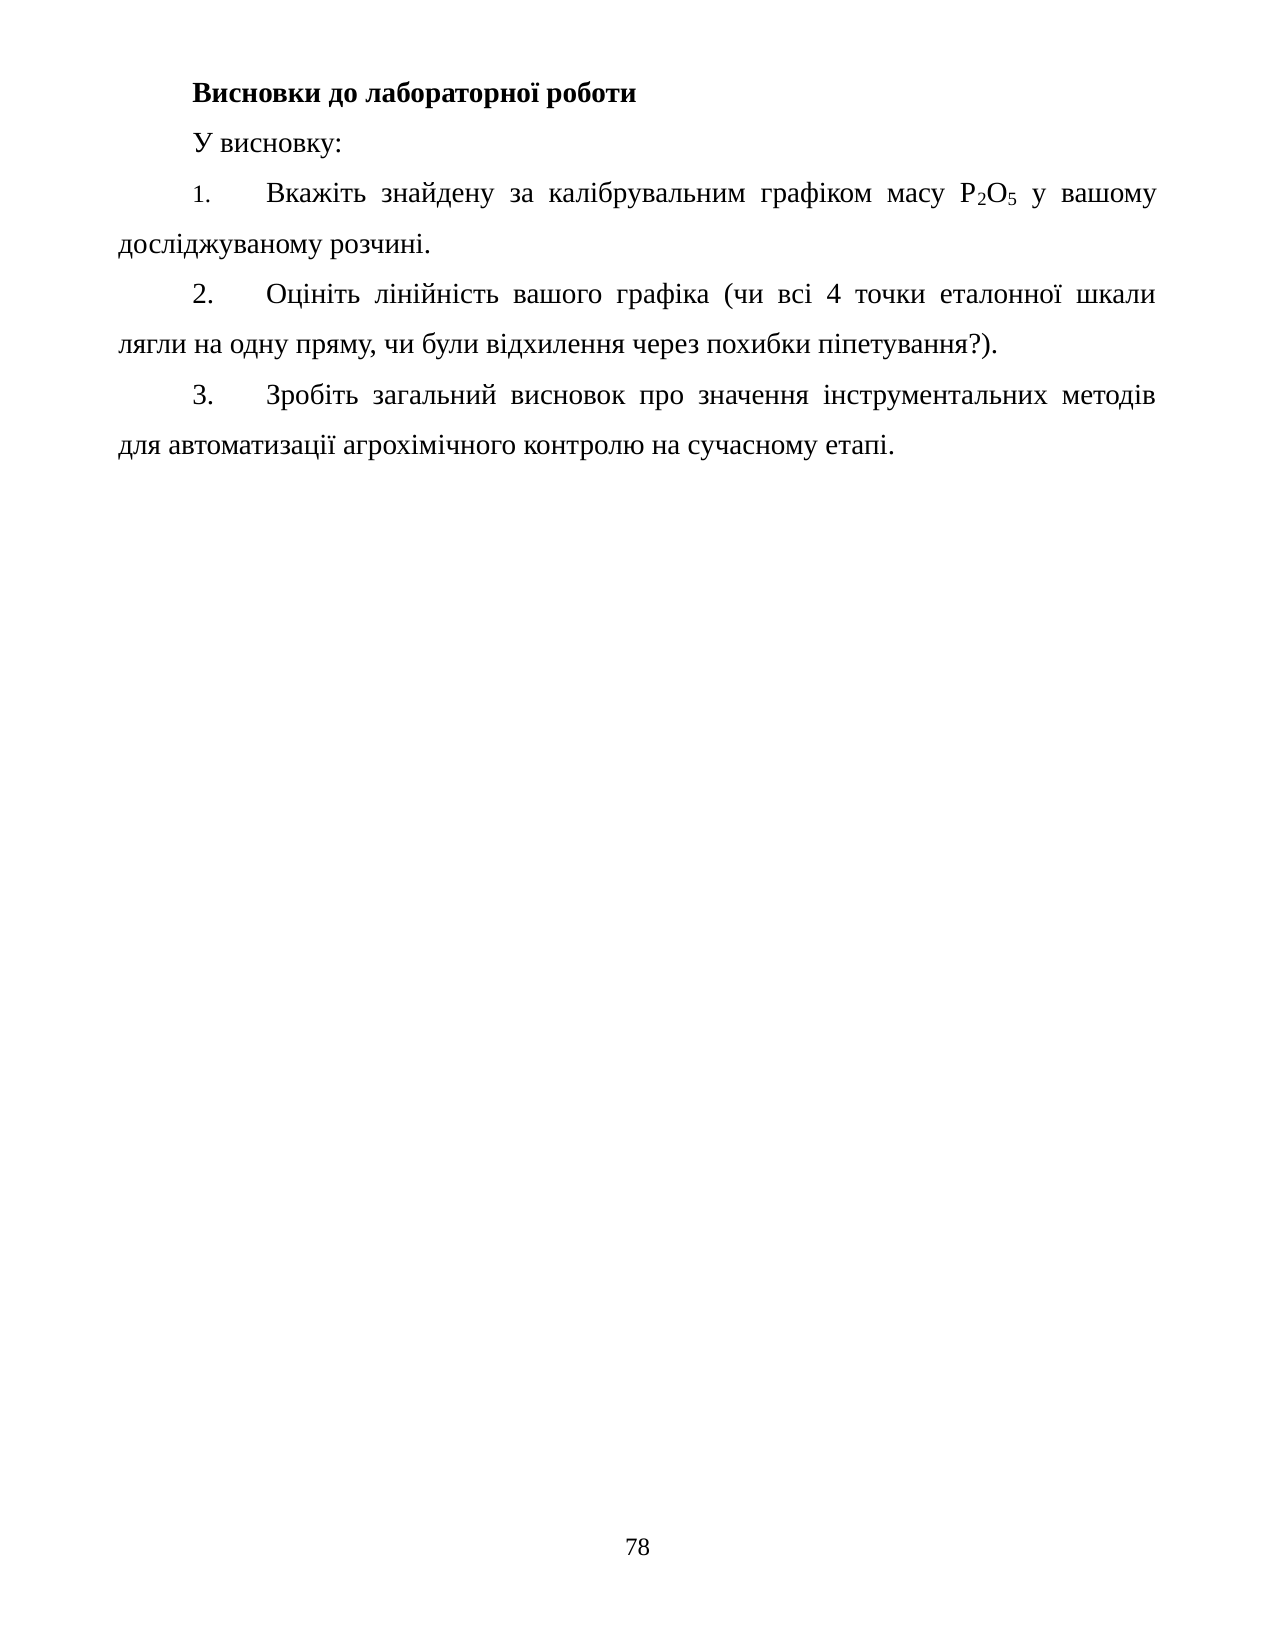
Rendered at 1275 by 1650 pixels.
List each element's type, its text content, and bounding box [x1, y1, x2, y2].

subtitle Висновки до лабораторної роботи [118, 75, 1157, 108]
list Оцініть лінійність вашого графіка (чи всі 4 точки еталонної шкали лягли на одну пряму, чи були відхилення через похибки піпетування?). [118, 276, 1157, 360]
text У висновку: [118, 125, 1157, 159]
list Вкажіть знайдену за калібрувальним графіком масу P2O5 у вашому досліджуваному розчині. [118, 176, 1157, 259]
list Зробіть загальний висновок про значення інструментальних методів для автоматизації агрохімічного контролю на сучасному етапі. [118, 377, 1157, 461]
